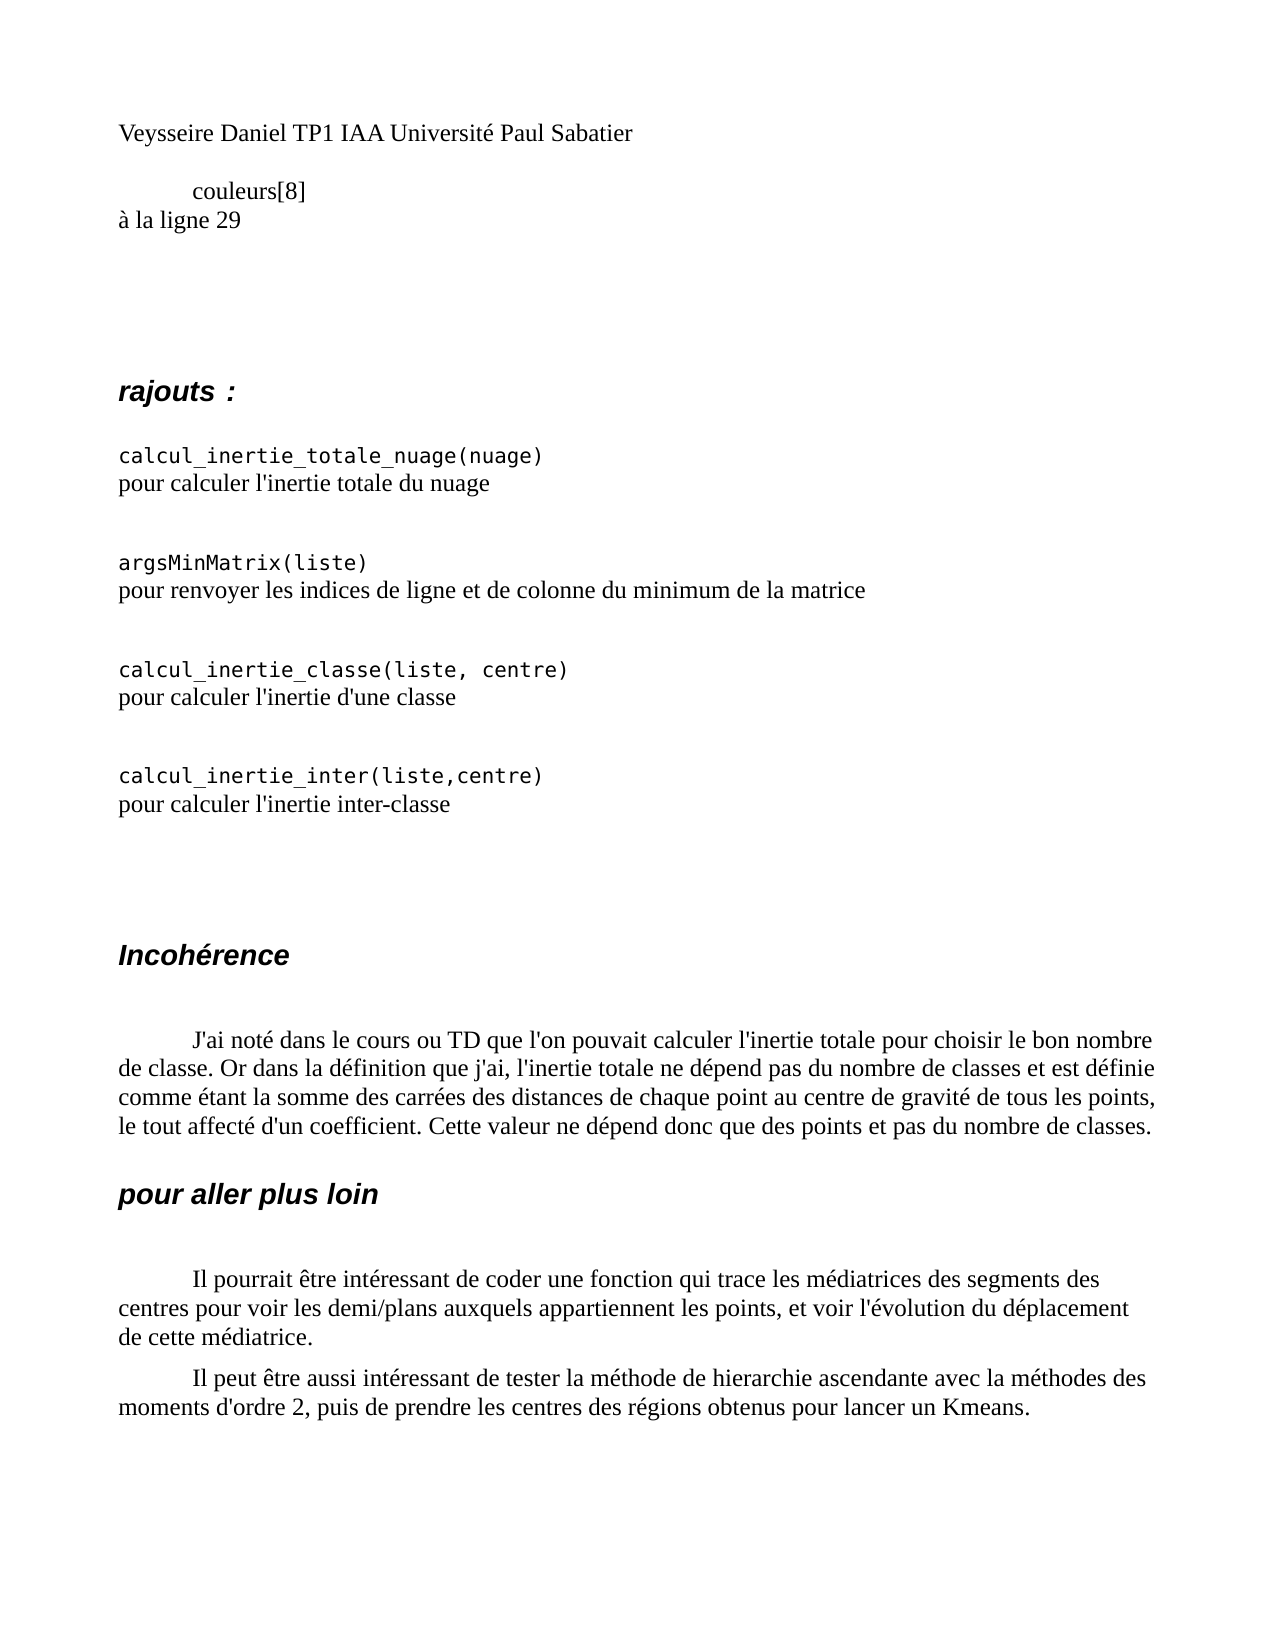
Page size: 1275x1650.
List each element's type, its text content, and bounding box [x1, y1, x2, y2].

subtitle Incohérence [118, 937, 1157, 971]
text pour calculer l'inertie d'une classe [118, 682, 1157, 711]
text argsMinMatrix(liste) [118, 551, 1157, 575]
text calcul_inertie_totale_nuage(nuage) [118, 444, 1157, 468]
text calcul_inertie_inter(liste,centre) [118, 764, 1157, 789]
text Il pourrait être intéressant de coder une fonction qui trace les médiatrices des segments des centres pour voir les demi/plans auxquels appartiennent les points, et voir l'évolution du déplacement de cette médiatrice. [118, 1264, 1157, 1351]
text J'ai noté dans le cours ou TD que l'on pouvait calculer l'inertie totale pour choisir le bon nombre de classe. Or dans la définition que j'ai, l'inertie totale ne dépend pas du nombre de classes et est définie comme étant la somme des carrées des distances de chaque point au centre de gravité de tous les points, le tout affecté d'un coefficient. Cette valeur ne dépend donc que des points et pas du nombre de classes. [118, 1025, 1157, 1140]
text Il peut être aussi intéressant de tester la méthode de hierarchie ascendante avec la méthodes des moments d'ordre 2, puis de prendre les centres des régions obtenus pour lancer un Kmeans. [118, 1363, 1157, 1421]
text pour renvoyer les indices de ligne et de colonne du minimum de la matrice [118, 575, 1157, 604]
text couleurs[8] [118, 176, 1157, 205]
subtitle pour aller plus loin [118, 1177, 1157, 1211]
text calcul_inertie_classe(liste, centre) [118, 658, 1157, 682]
text pour calculer l'inertie totale du nuage [118, 468, 1157, 497]
subtitle rajouts : [118, 374, 1157, 407]
text à la ligne 29 [118, 205, 1157, 234]
text pour calculer l'inertie inter-classe [118, 789, 1157, 817]
